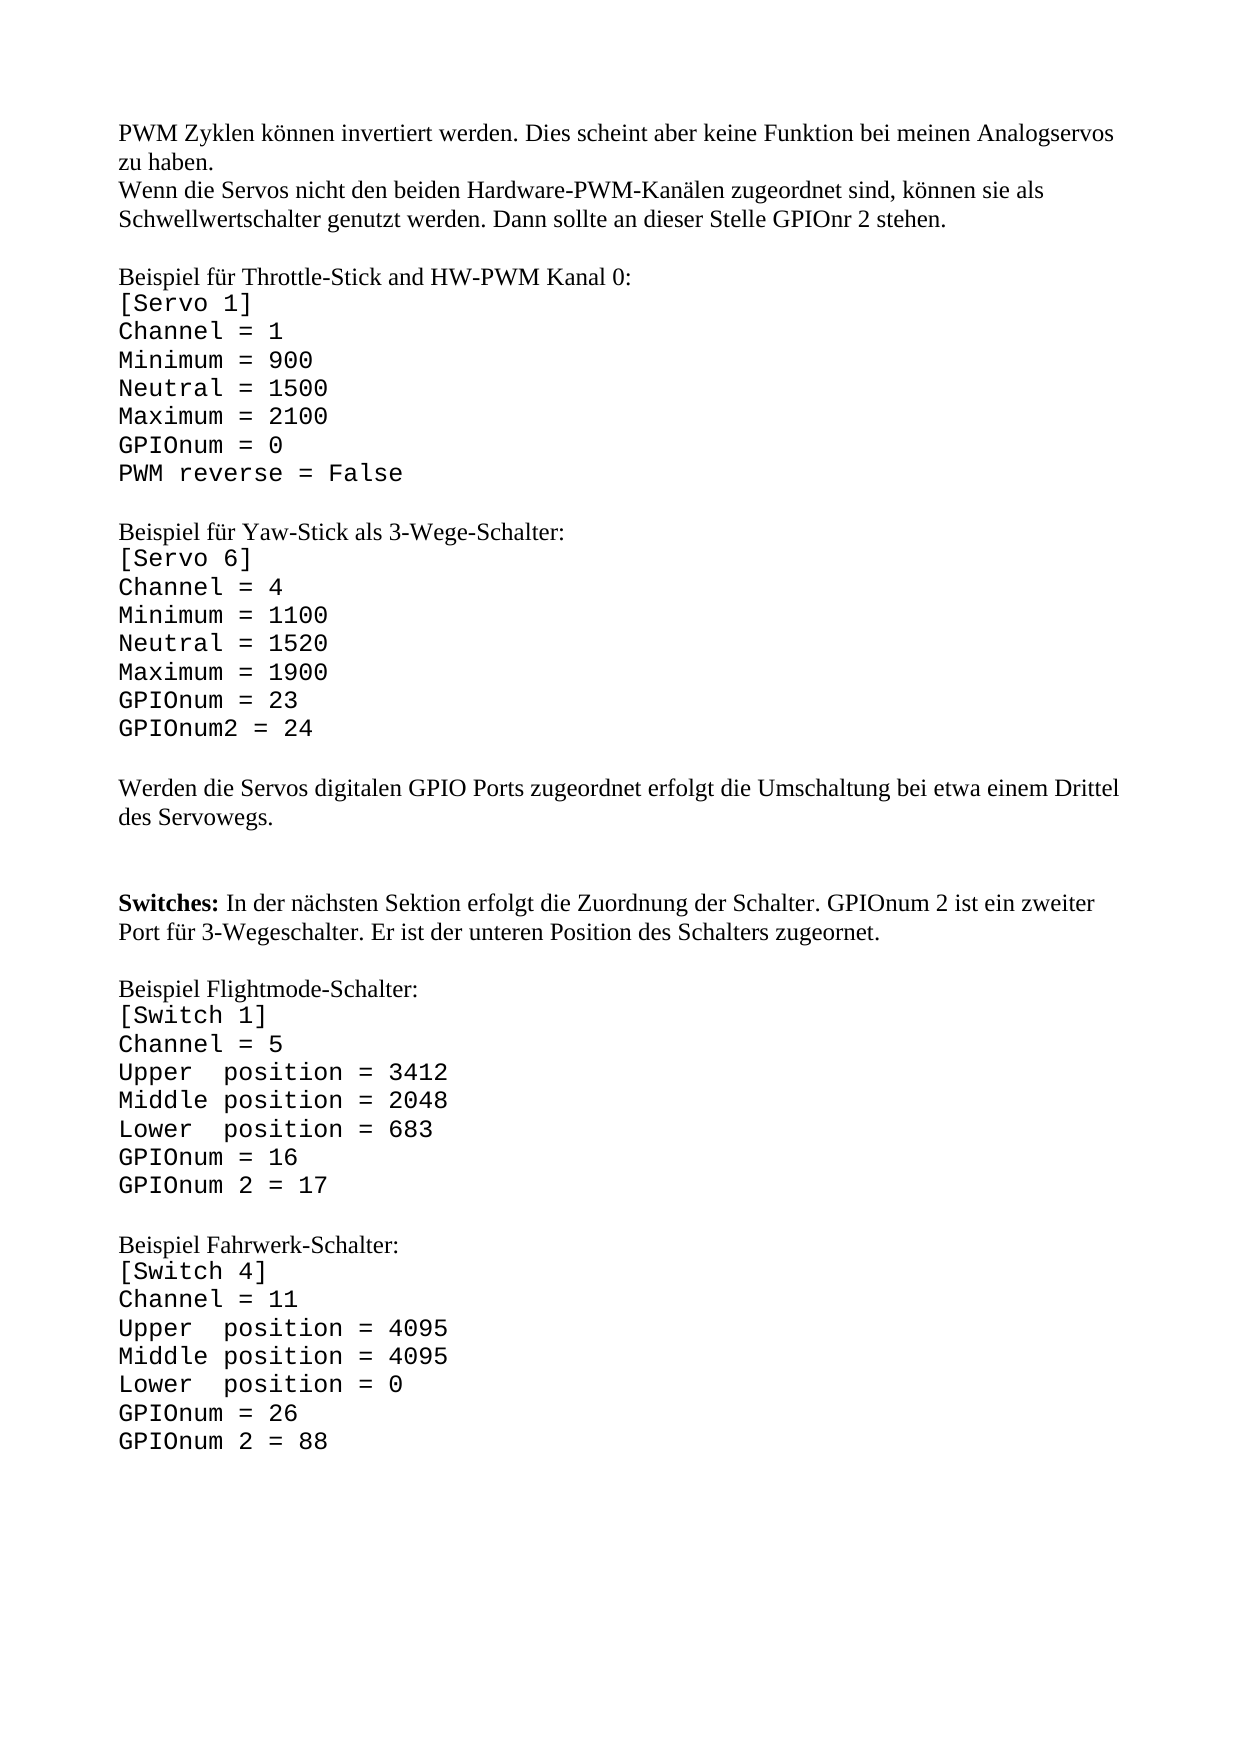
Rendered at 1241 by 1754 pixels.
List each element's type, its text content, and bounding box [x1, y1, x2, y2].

text [Switch 1] Channel = 5 Upper position = 3412 Middle position = 2048 Lower position = 683 GPIOnum = 16 GPIOnum 2 = 17 Beispiel Fahrwerk-Schalter: [118, 1003, 1122, 1258]
text [Servo 1] Channel = 1 Minimum = 900 Neutral = 1500 Maximum = 2100 GPIOnum = 0 PWM reverse = False Beispiel für Yaw-Stick als 3-Wege-Schalter: [118, 291, 1122, 546]
text PWM Zyklen können invertiert werden. Dies scheint aber keine Funktion bei meinen Analogservos zu haben. [118, 118, 1122, 176]
text Beispiel Flightmode-Schalter: [118, 974, 1122, 1003]
text Wenn die Servos nicht den beiden Hardware-PWM-Kanälen zugeordnet sind, können sie als Schwellwertschalter genutzt werden. Dann sollte an dieser Stelle GPIOnr 2 stehen. [118, 176, 1122, 233]
text [Servo 6] Channel = 4 Minimum = 1100 Neutral = 1520 Maximum = 1900 GPIOnum = 23 GPIOnum2 = 24 Werden die Servos digitalen GPIO Ports zugeordnet erfolgt die Umschaltung bei etwa einem Drittel des Servowegs. [118, 546, 1122, 831]
text Switches: In der nächsten Sektion erfolgt die Zuordnung der Schalter. GPIOnum 2 ist ein zweiter Port für 3-Wegeschalter. Er ist der unteren Position des Schalters zugeornet. [118, 888, 1122, 946]
subtitle [Switch 4] Channel = 11 Upper position = 4095 Middle position = 4095 Lower position = 0 GPIOnum = 26 GPIOnum 2 = 88 [118, 1258, 1122, 1514]
text Beispiel für Throttle-Stick and HW-PWM Kanal 0: [118, 262, 1122, 291]
